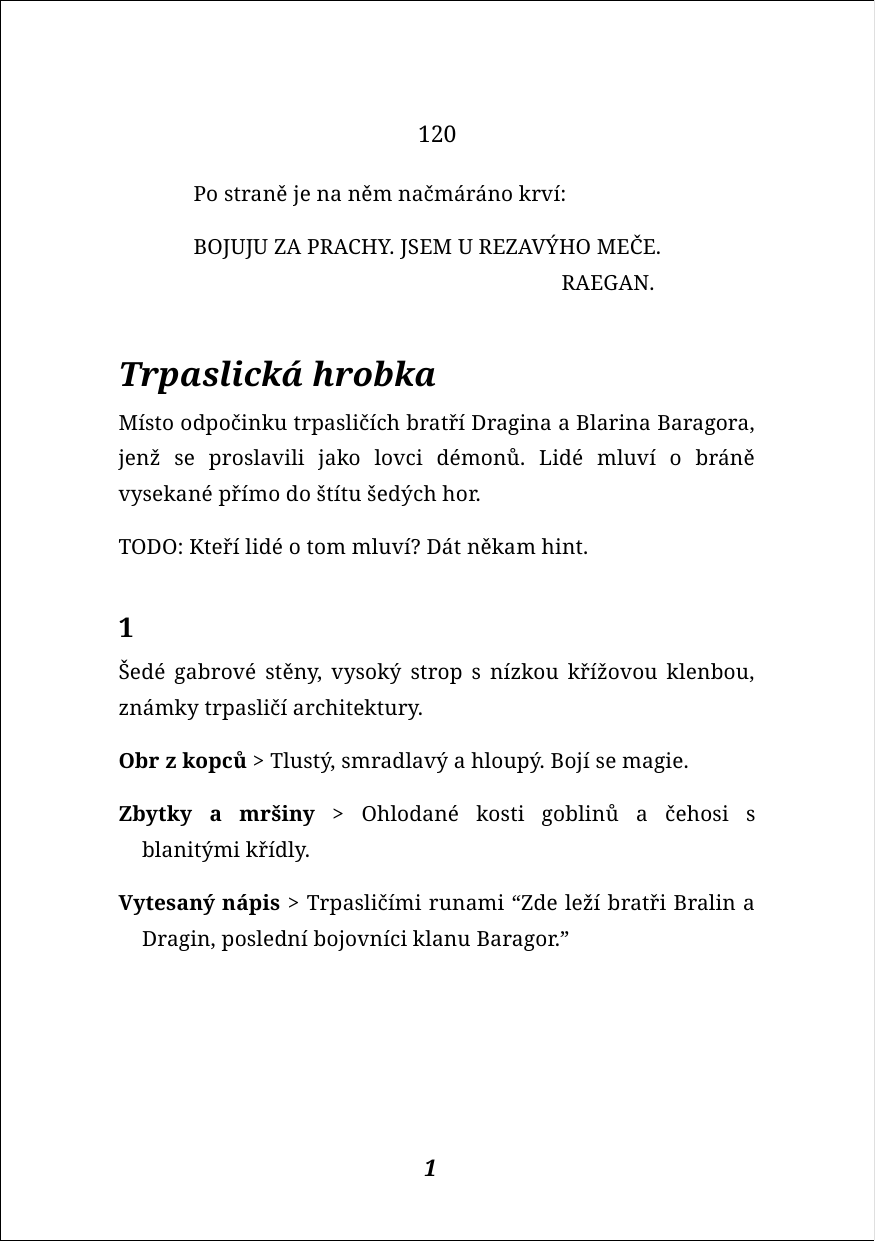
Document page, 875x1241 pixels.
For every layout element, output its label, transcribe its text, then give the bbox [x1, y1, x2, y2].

list Po straně je na něm načmáráno krví: [156, 179, 756, 207]
text Šedé gabrové stěny, vysoký strop s nízkou křížovou klenbou, známky trpasličí architektury. [118, 657, 756, 721]
text Místo odpočinku trpasličích bratří Dragina a Blarina Baragora, jenž se proslavili jako lovci démonů. Lidé mluví o bráně vysekané přímo do štítu šedých hor. [118, 408, 756, 507]
list BOJUJU ZA PRACHY. JSEM U REZAVÝHO MEČE. RAEGAN. [156, 232, 756, 296]
text Vytesaný nápis > Trpasličími runami “Zde leží bratři Bralin a Dragin, poslední bojovníci klanu Baragor.” [118, 888, 756, 952]
text Zbytky a mršiny > Ohlodané kosti goblinů a čehosi s blanitými křídly. [118, 799, 756, 863]
text Obr z kopců > Tlustý, smradlavý a hloupý. Bojí se magie. [118, 746, 756, 775]
text TODO: Kteří lidé o tom mluví? Dát někam hint. [118, 532, 756, 560]
subtitle Trpaslická hrobka [118, 351, 756, 396]
subtitle 1 [118, 609, 756, 646]
